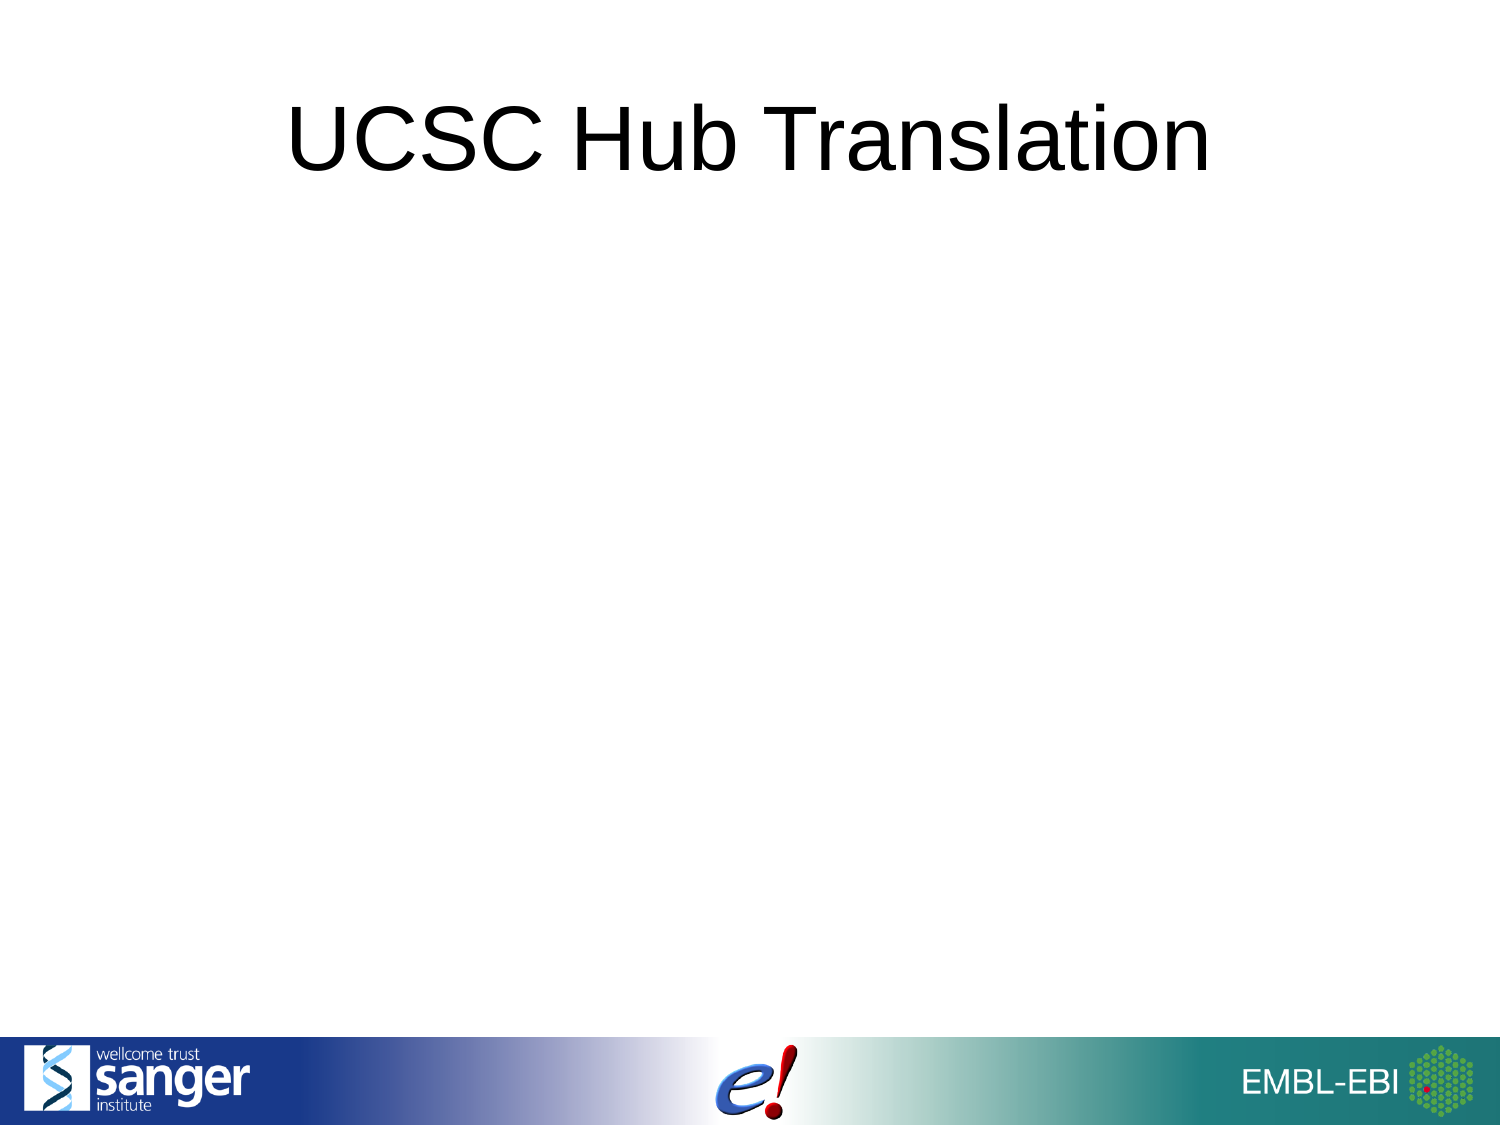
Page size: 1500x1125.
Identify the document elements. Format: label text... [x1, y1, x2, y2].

title UCSC Hub Translation [75, 44, 1425, 233]
picture [0, 1037, 1500, 1125]
